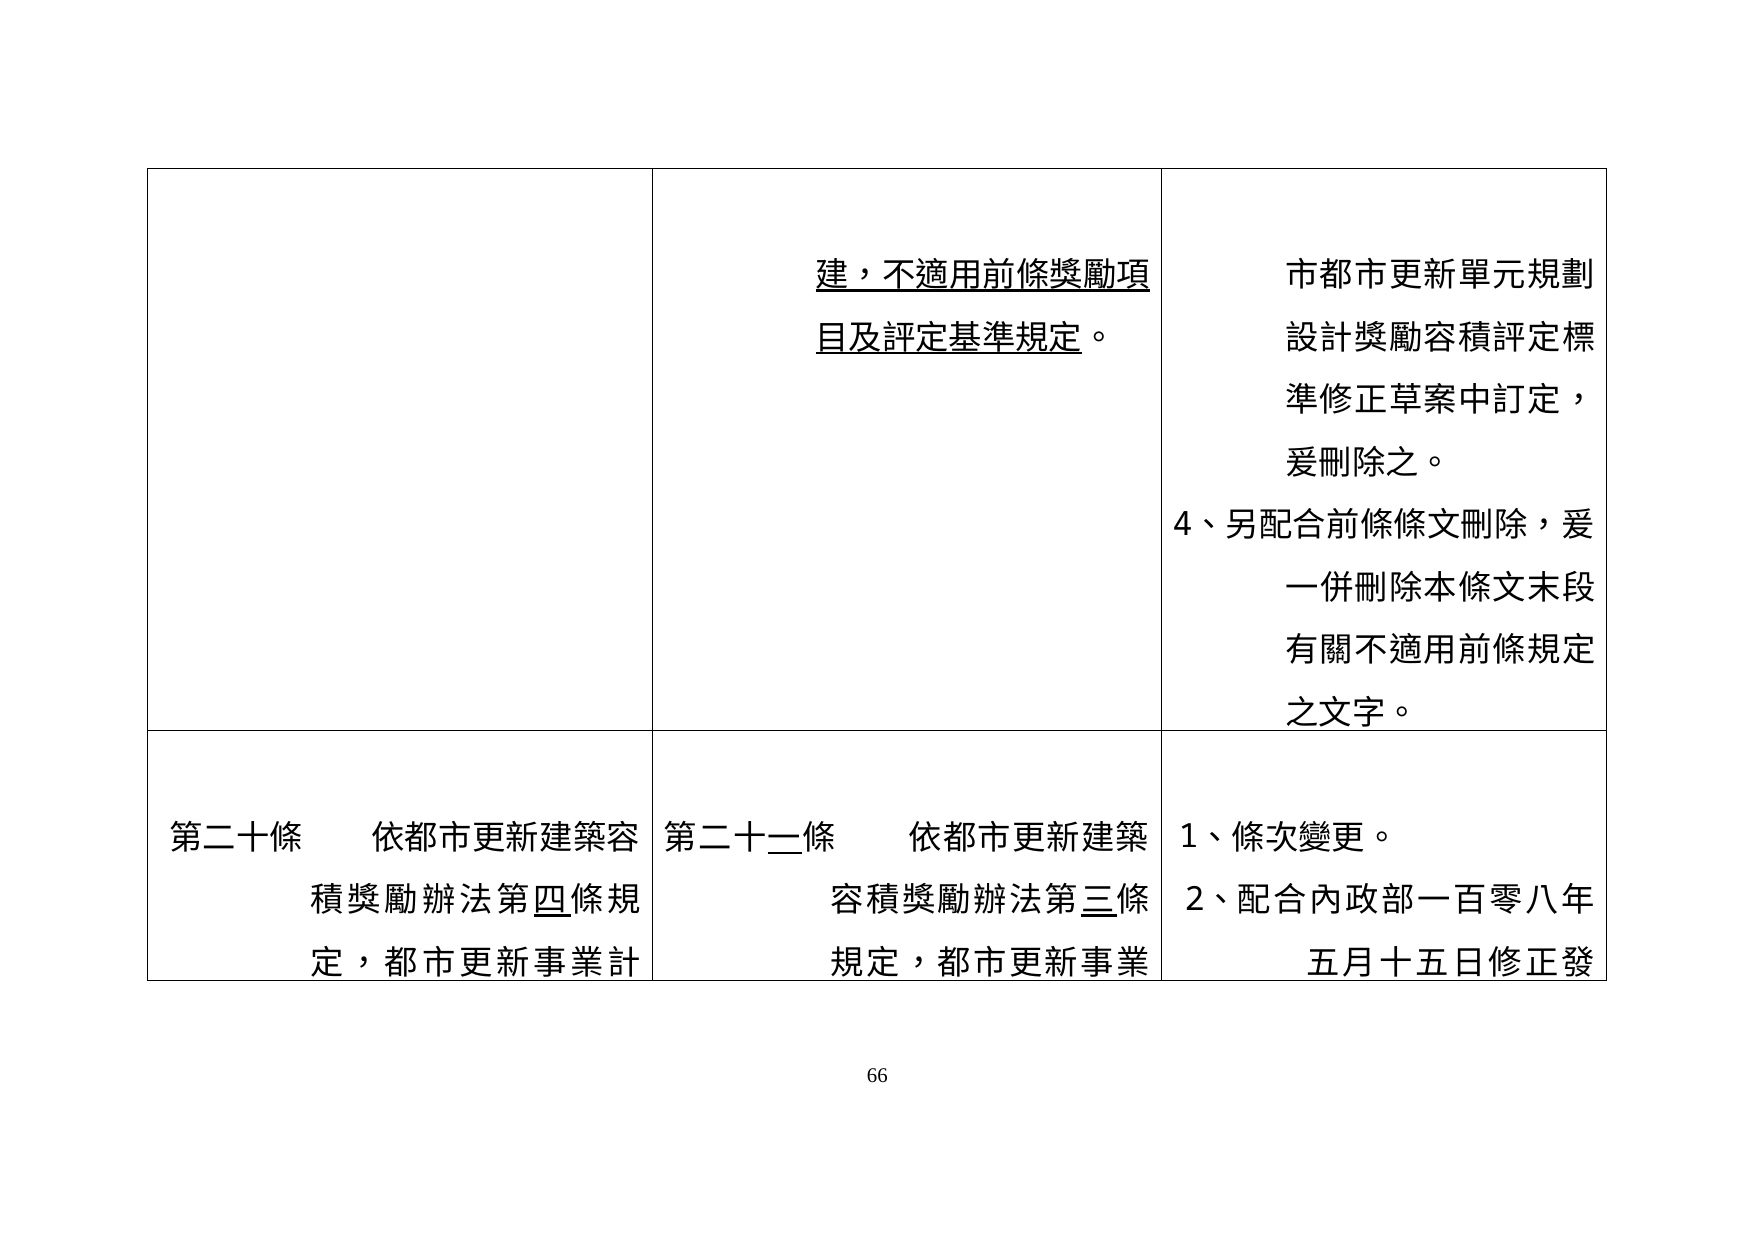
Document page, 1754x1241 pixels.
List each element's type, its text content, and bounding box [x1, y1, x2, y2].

table_cell 建，不適用前條獎勵項目及評定基準規定。 [653, 169, 1161, 730]
table_cell 市都市更新單元規劃設計獎勵容積評定標準修正草案中訂定，爰刪除之。 另配合前條條文刪除，爰一併刪除本條文末段有關不適用前條規定之文字。 [1162, 169, 1606, 730]
table_cell [148, 169, 652, 730]
table_cell 第二十條 依都市更新建築容積獎勵辦法第四條規定，都市更新事業計 [148, 731, 652, 980]
table_cell 條次變更。 配合內政部一百零八年五月十五日修正發 [1162, 731, 1606, 980]
table_cell 第二十一條 依都市更新建築容積獎勵辦法第三條規定，都市更新事業 [653, 731, 1161, 980]
